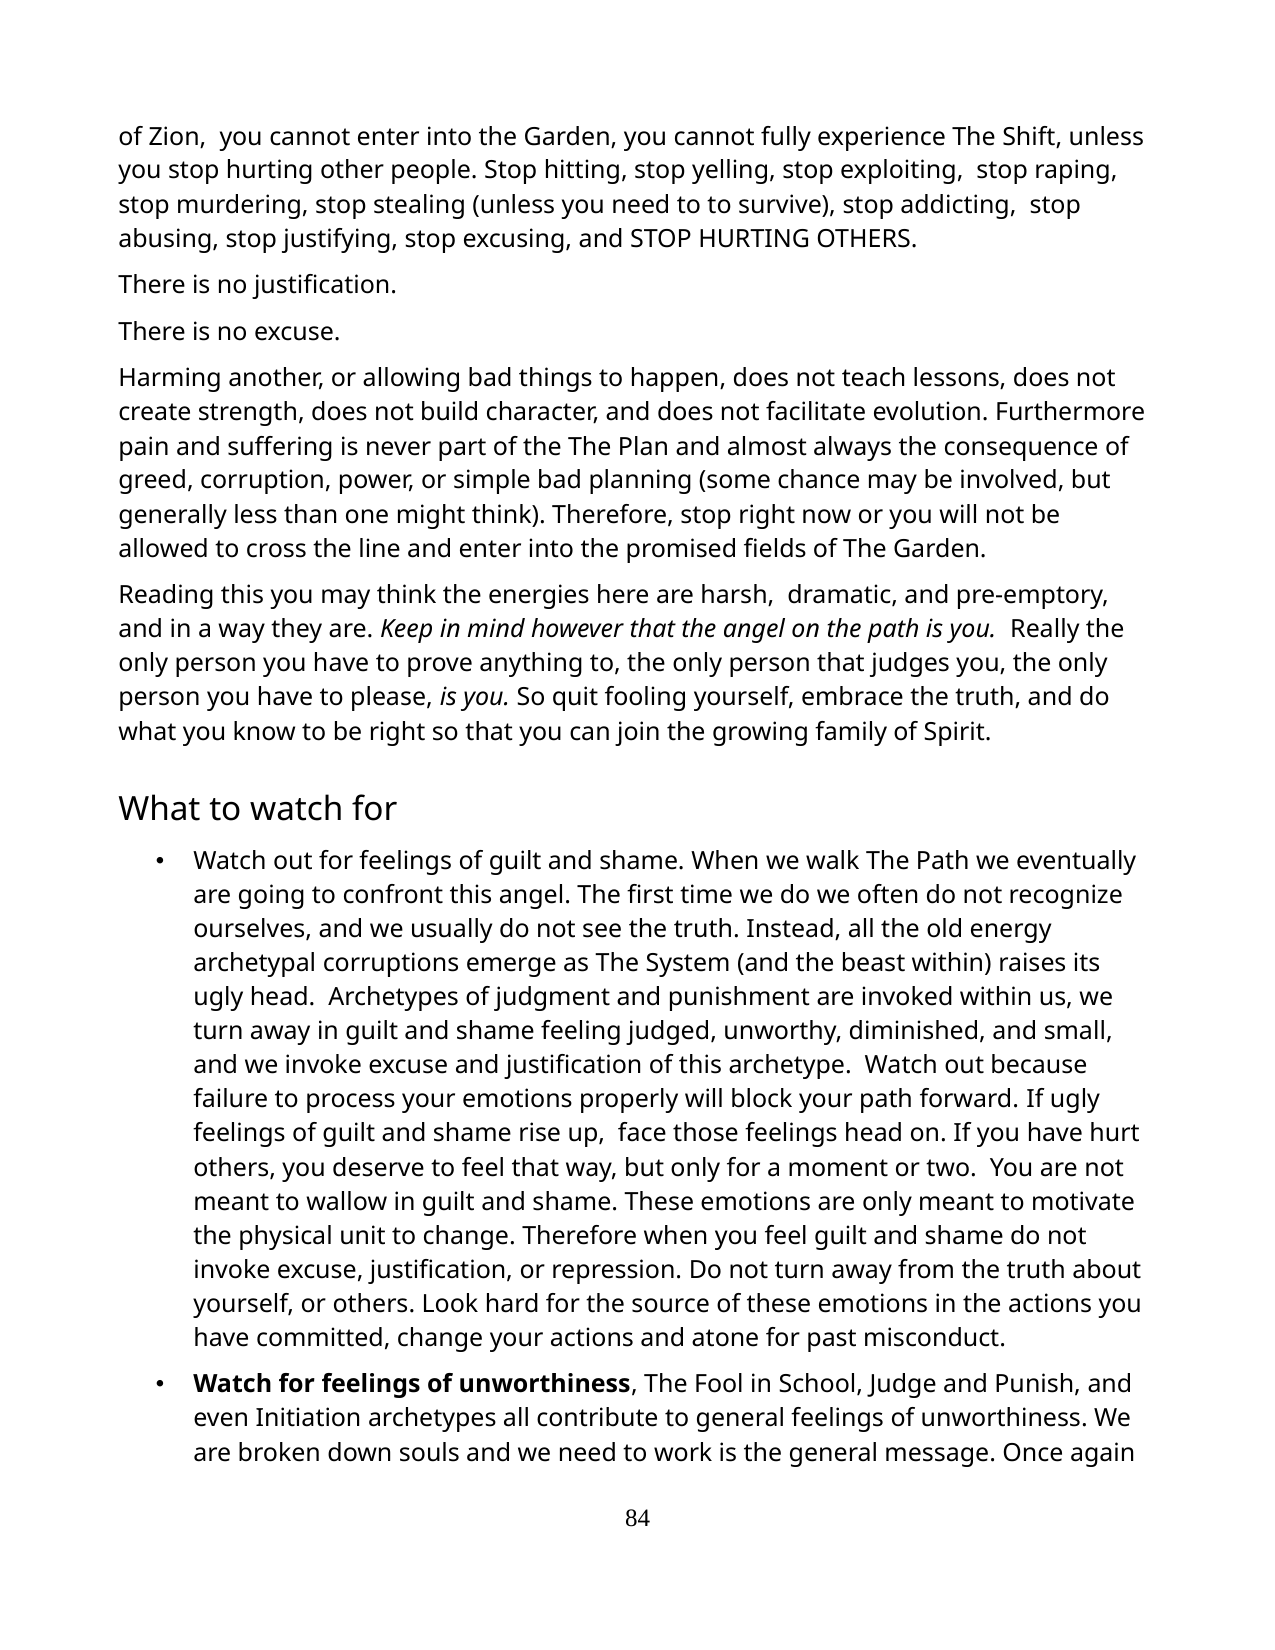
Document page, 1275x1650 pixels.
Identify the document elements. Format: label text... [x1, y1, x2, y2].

subtitle What to watch for [118, 785, 1157, 830]
list Watch for feelings of unworthiness, The Fool in School, Judge and Punish, and even Initiation archetypes all contribute to general feelings of unworthiness. We are broken down souls and we need to work is the general message. Once again [156, 1366, 1157, 1468]
text Reading this you may think the energies here are harsh, dramatic, and pre-emptory, and in a way they are. Keep in mind however that the angel on the path is you. Really the only person you have to prove anything to, the only person that judges you, the only person you have to please, is you. So quit fooling yourself, embrace the truth, and do what you know to be right so that you can join the growing family of Spirit. [118, 577, 1157, 747]
list Watch out for feelings of guilt and shame. When we walk The Path we eventually are going to confront this angel. The first time we do we often do not recognize ourselves, and we usually do not see the truth. Instead, all the old energy archetypal corruptions emerge as The System (and the beast within) raises its ugly head. Archetypes of judgment and punishment are invoked within us, we turn away in guilt and shame feeling judged, unworthy, diminished, and small, and we invoke excuse and justification of this archetype. Watch out because failure to process your emotions properly will block your path forward. If ugly feelings of guilt and shame rise up, face those feelings head on. If you have hurt others, you deserve to feel that way, but only for a moment or two. You are not meant to wallow in guilt and shame. These emotions are only meant to motivate the physical unit to change. Therefore when you feel guilt and shame do not invoke excuse, justification, or repression. Do not turn away from the truth about yourself, or others. Look hard for the source of these emotions in the actions you have committed, change your actions and atone for past misconduct. [156, 843, 1157, 1353]
text Harming another, or allowing bad things to happen, does not teach lessons, does not create strength, does not build character, and does not facilitate evolution. Furthermore pain and suffering is never part of the The Plan and almost always the consequence of greed, corruption, power, or simple bad planning (some chance may be involved, but generally less than one might think). Therefore, stop right now or you will not be allowed to cross the line and enter into the promised fields of The Garden. [118, 360, 1157, 564]
text of Zion, you cannot enter into the Garden, you cannot fully experience The Shift, unless you stop hurting other people. Stop hitting, stop yelling, stop exploiting, stop raping, stop murdering, stop stealing (unless you need to to survive), stop addicting, stop abusing, stop justifying, stop excusing, and STOP HURTING OTHERS. [118, 118, 1157, 254]
text There is no justification. [118, 267, 1157, 301]
text There is no excuse. [118, 313, 1157, 347]
